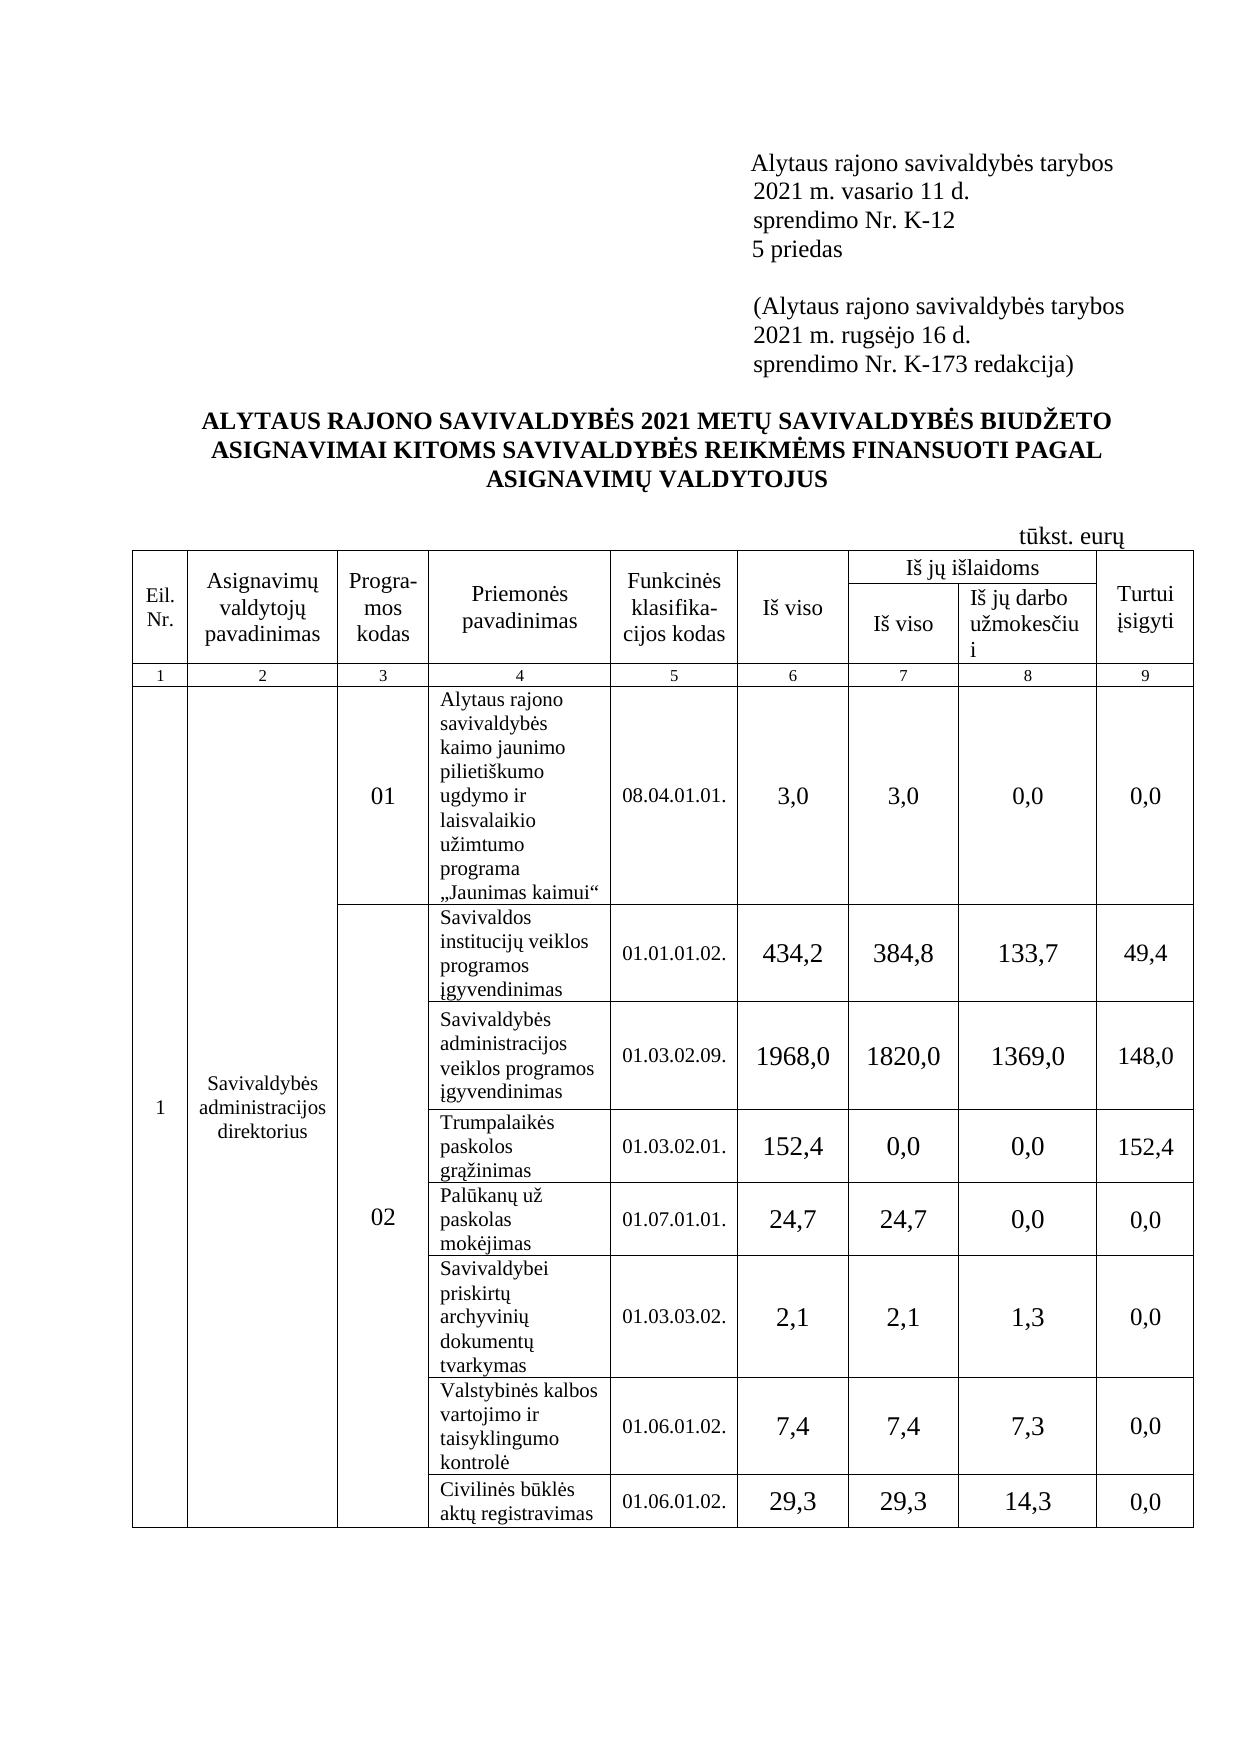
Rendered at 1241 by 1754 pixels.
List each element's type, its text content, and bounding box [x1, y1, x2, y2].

table_cell 24,7 [738, 1183, 848, 1255]
table_cell Savivaldybės administracijos direktorius [188, 687, 337, 1527]
table_cell 14,3 [959, 1475, 1096, 1527]
table_cell 0,0 [1097, 687, 1193, 904]
table_cell Iš viso [849, 584, 958, 663]
table_cell 02 [338, 905, 428, 1527]
table_header Asignavimų valdytojų pavadinimas [188, 551, 337, 663]
table_cell 4 [429, 664, 610, 686]
table_cell 0,0 [959, 1183, 1096, 1255]
table_cell 6 [738, 664, 848, 686]
text 2021 m. rugsėjo 16 d. [133, 320, 1181, 349]
table_cell 49,4 [1097, 905, 1193, 1001]
table_cell 2 [188, 664, 337, 686]
table_header Priemonės pavadinimas [429, 551, 610, 663]
text ALYTAUS RAJONO SAVIVALDYBĖS 2021 METŲ SAVIVALDYBĖS BIUDŽETO ASIGNAVIMAI KITOMS SAVIVALDYBĖS REIKMĖMS FINANSUOTI PAGAL ASIGNAVIMŲ VALDYTOJUS [133, 406, 1181, 493]
table_cell 0,0 [1097, 1475, 1193, 1527]
table_cell 7 [849, 664, 958, 686]
table_cell 434,2 [738, 905, 848, 1001]
table_cell 1820,0 [849, 1002, 958, 1109]
table_cell 3 [338, 664, 428, 686]
table_cell 1 [133, 687, 187, 1527]
text Alytaus rajono savivaldybės tarybos [618, 148, 1181, 176]
table_cell 01.03.02.09. [611, 1002, 737, 1109]
table_cell 2,1 [849, 1256, 958, 1377]
text sprendimo Nr. K-12 [133, 205, 1181, 234]
table_cell 9 [1097, 664, 1193, 686]
table_cell 01.03.02.01. [611, 1110, 737, 1182]
table_header Iš jų išlaidoms [849, 551, 1096, 583]
text sprendimo Nr. K-173 redakcija) [133, 349, 1181, 378]
table_cell 01.06.01.02. [611, 1378, 737, 1474]
table_cell 1369,0 [959, 1002, 1096, 1109]
table_cell 29,3 [849, 1475, 958, 1527]
table_cell 0,0 [1097, 1183, 1193, 1255]
table_cell 01.01.01.02. [611, 905, 737, 1001]
table_cell Palūkanų už paskolas mokėjimas [429, 1183, 610, 1255]
table_cell 3,0 [738, 687, 848, 904]
table_cell 0,0 [1097, 1378, 1193, 1474]
table_cell 01 [338, 687, 428, 904]
text 5 priedas [752, 234, 1181, 263]
table_cell Savivaldybės administracijos veiklos programos įgyvendinimas [429, 1002, 610, 1109]
table_cell 133,7 [959, 905, 1096, 1001]
table_header Progra-mos kodas [338, 551, 428, 663]
table_cell 29,3 [738, 1475, 848, 1527]
table_cell 1968,0 [738, 1002, 848, 1109]
table_cell Trumpalaikės paskolos grąžinimas [429, 1110, 610, 1182]
table_cell 0,0 [1097, 1256, 1193, 1377]
table_cell Savivaldos institucijų veiklos programos įgyvendinimas [429, 905, 610, 1001]
table_header Turtui įsigyti [1097, 551, 1193, 663]
table_cell 01.03.03.02. [611, 1256, 737, 1377]
table_cell 01.07.01.01. [611, 1183, 737, 1255]
table_cell 01.06.01.02. [611, 1475, 737, 1527]
table_cell 7,3 [959, 1378, 1096, 1474]
table_cell 5 [611, 664, 737, 686]
table_cell 7,4 [849, 1378, 958, 1474]
table_cell 2,1 [738, 1256, 848, 1377]
table_cell 24,7 [849, 1183, 958, 1255]
table_cell 384,8 [849, 905, 958, 1001]
table_cell 0,0 [959, 687, 1096, 904]
text (Alytaus rajono savivaldybės tarybos [133, 291, 1181, 320]
table_cell Civilinės būklės aktų registravimas [429, 1475, 610, 1527]
table_cell 08.04.01.01. [611, 687, 737, 904]
table_cell 7,4 [738, 1378, 848, 1474]
table_header Iš viso [738, 551, 848, 663]
table_cell 8 [959, 664, 1096, 686]
table_cell 152,4 [1097, 1110, 1193, 1182]
table_header Funkcinės klasifika-cijos kodas [611, 551, 737, 663]
table_cell 0,0 [959, 1110, 1096, 1182]
text 2021 m. vasario 11 d. [133, 176, 1181, 205]
table_cell 148,0 [1097, 1002, 1193, 1109]
table_cell 0,0 [849, 1110, 958, 1182]
table_cell Iš jų darbo užmokesčiui [959, 584, 1096, 663]
table_header Eil. Nr. [133, 551, 187, 663]
table_cell 1,3 [959, 1256, 1096, 1377]
table_cell 3,0 [849, 687, 958, 904]
table_cell Savivaldybei priskirtų archyvinių dokumentų tvarkymas [429, 1256, 610, 1377]
table_cell 152,4 [738, 1110, 848, 1182]
table_cell 1 [133, 664, 187, 686]
table_cell Alytaus rajono savivaldybės kaimo jaunimo pilietiškumo ugdymo ir laisvalaikio užimtumo programa „Jaunimas kaimui“ [429, 687, 610, 904]
text tūkst. eurų [133, 521, 1181, 550]
table_cell Valstybinės kalbos vartojimo ir taisyklingumo kontrolė [429, 1378, 610, 1474]
